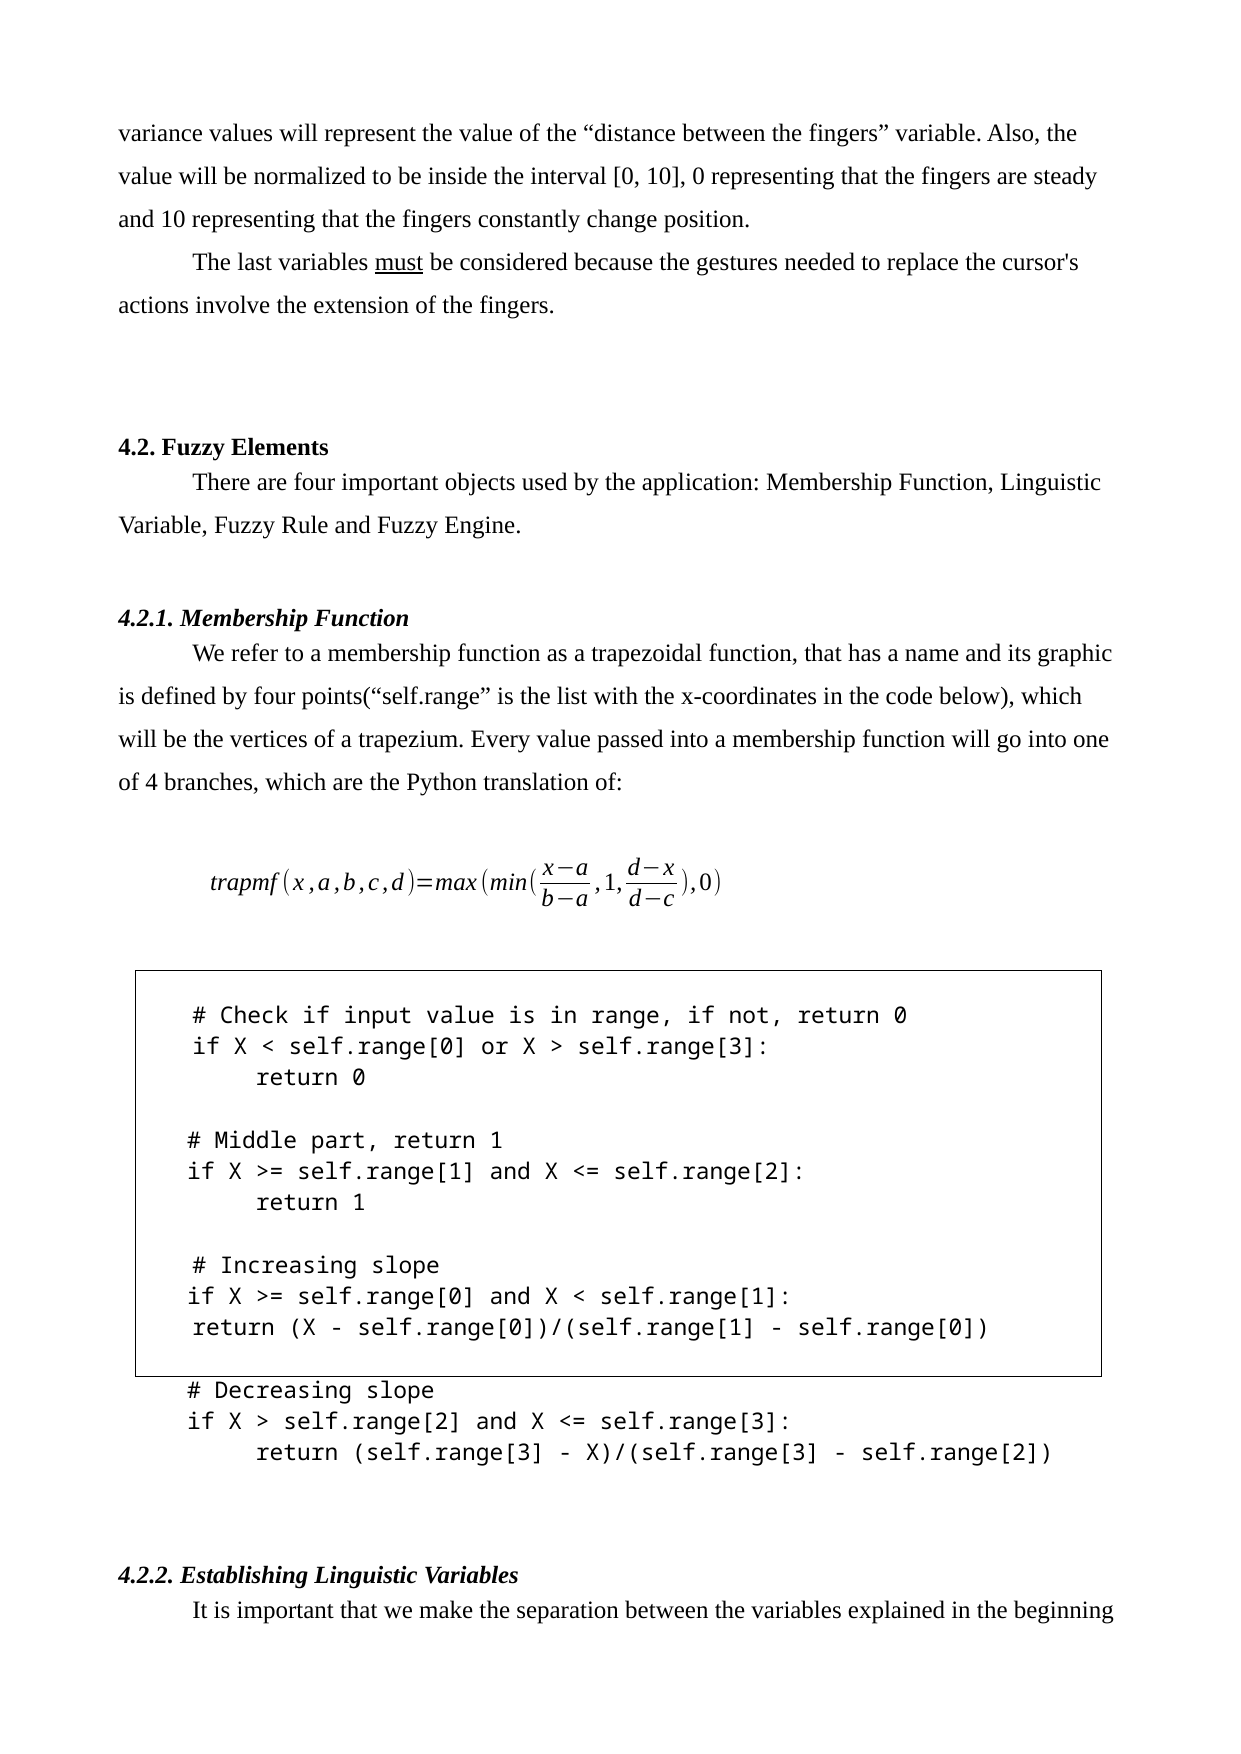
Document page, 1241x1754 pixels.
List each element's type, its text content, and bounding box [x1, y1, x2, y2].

text [118, 1124, 135, 1155]
text There are four important objects used by the application: Membership Function, Linguistic Variable, Fuzzy Rule and Fuzzy Engine. [118, 467, 1122, 539]
subtitle 4.2.1. Membership Function [118, 603, 1122, 631]
text # Middle part, return 1 [136, 1124, 1101, 1155]
text It is important that we make the separation between the variables explained in the beginning [118, 1595, 1122, 1623]
text # Increasing slope [136, 1249, 1101, 1280]
text [1102, 1124, 1122, 1155]
text variance values will represent the value of the “distance between the fingers” variable. Also, the value will be normalized to be inside the interval [0, 10], 0 representing that the fingers are steady and 10 representing that the fingers constantly change position. [118, 118, 1122, 233]
text return (self.range[3] - X)/(self.range[3] - self.range[2]) [118, 1436, 1122, 1467]
text [1102, 1061, 1122, 1092]
text We refer to a membership function as a trapezoidal function, that has a name and its graphic is defined by four points(“self.range” is the list with the x-coordinates in the code below), which will be the vertices of a trapezium. Every value passed into a membership function will go into one of 4 branches, which are the Python translation of: [118, 638, 1122, 796]
text [118, 1061, 135, 1092]
text if X < self.range[0] or X > self.range[3]: [136, 1030, 1101, 1061]
text [118, 1186, 135, 1217]
text return (X - self.range[0])/(self.range[1] - self.range[0]) [136, 1311, 1101, 1342]
subtitle 4.2.2. Establishing Linguistic Variables [118, 1560, 1122, 1588]
text if X > self.range[2] and X <= self.range[3]: [118, 1405, 1122, 1436]
text [1102, 1249, 1122, 1280]
text [1102, 1186, 1122, 1217]
text if X >= self.range[1] and X <= self.range[2]: [136, 1155, 1101, 1186]
text # Check if input value is in range, if not, return 0 [136, 999, 1101, 1030]
subtitle 4.2. Fuzzy Elements [118, 432, 1122, 461]
text # Decreasing slope [118, 1374, 1122, 1405]
text return 0 [136, 1061, 1101, 1092]
text The last variables must be considered because the gestures needed to replace the cursor's actions involve the extension of the fingers. [118, 247, 1122, 319]
text [118, 1249, 135, 1280]
text if X >= self.range[0] and X < self.range[1]: [136, 1280, 1101, 1311]
text return 1 [136, 1186, 1101, 1217]
